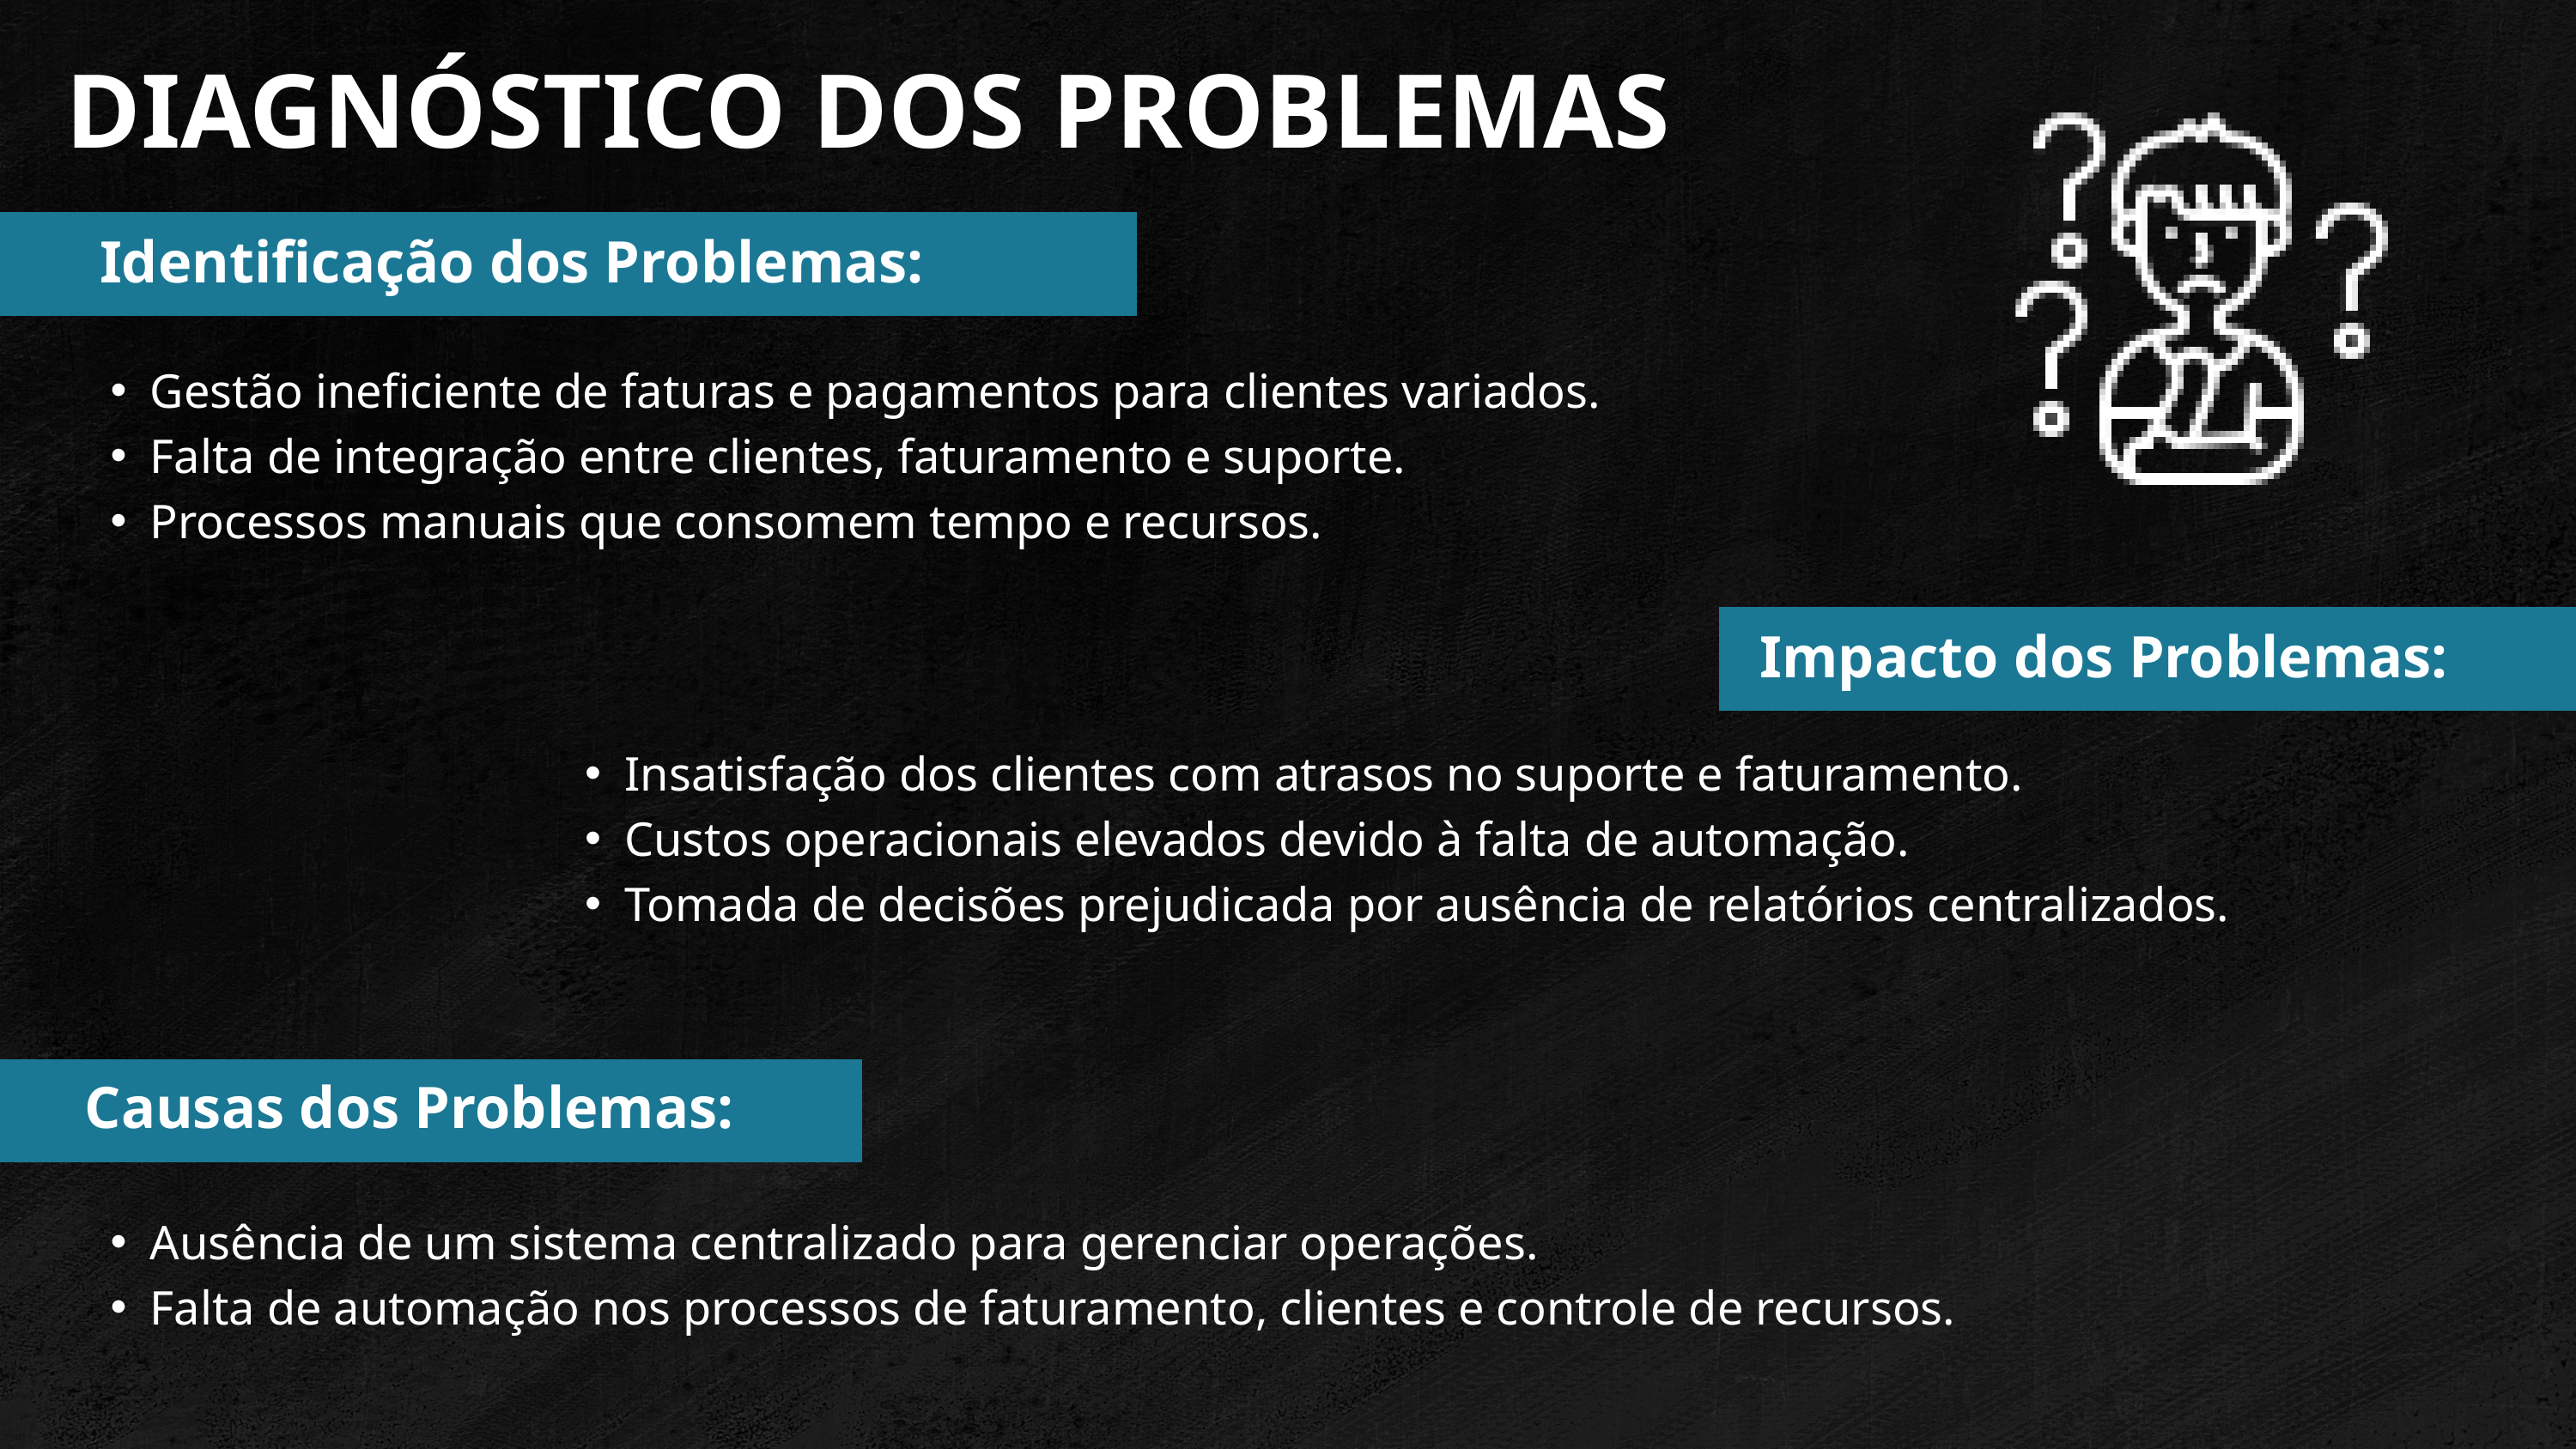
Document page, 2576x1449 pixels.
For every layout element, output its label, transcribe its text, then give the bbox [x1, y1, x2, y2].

text_box Impacto dos Problemas: [1759, 627, 2576, 690]
text_box [0, 0, 2576, 1449]
text_box Insatisfação dos clientes com atrasos no suporte e faturamento. Custos operacionais elevados devido à falta de automação. Tomada de decisões prejudicada por ausência de relatórios centralizados. [545, 735, 2576, 997]
text_box Causas dos Problemas: [84, 1078, 862, 1202]
text_box DIAGNÓSTICO DOS PROBLEMAS [65, 59, 2303, 169]
text_box Gestão ineficiente de faturas e pagamentos para clientes variados. Falta de integração entre clientes, faturamento e suporte. Processos manuais que consomem tempo e recursos. [70, 352, 2300, 613]
text_box Ausência de um sistema centralizado para gerenciar operações. Falta de automação nos processos de faturamento, clientes e controle de recursos. [70, 1203, 2300, 1399]
text_box Identificação dos Problemas: [100, 233, 1288, 295]
